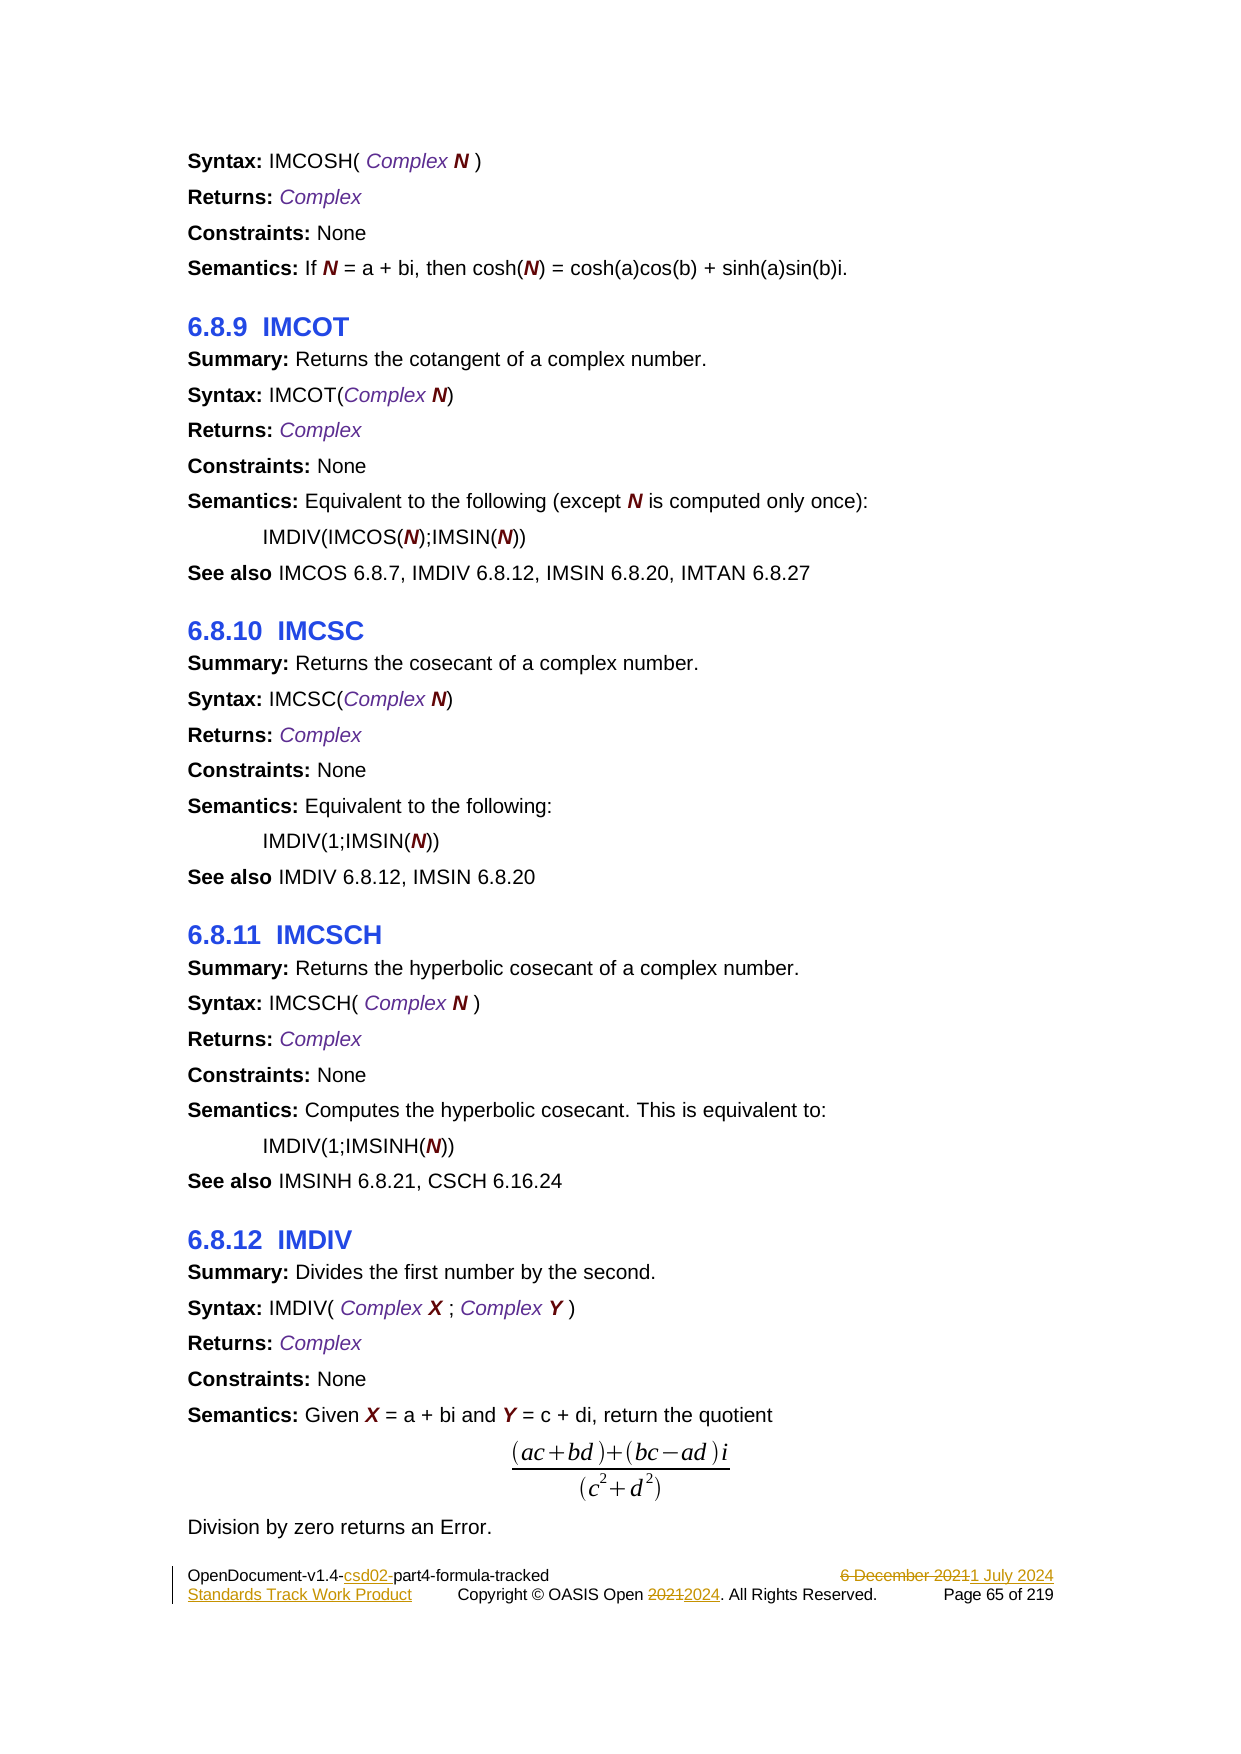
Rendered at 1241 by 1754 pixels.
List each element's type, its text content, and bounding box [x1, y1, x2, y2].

text Returns: Complex [187, 723, 1053, 747]
text Constraints: None [187, 454, 1053, 478]
text Summary: Returns the cosecant of a complex number. [187, 652, 1053, 675]
text Syntax: IMDIV( Complex X ; Complex Y ) [187, 1296, 1053, 1320]
text IMDIV(1;IMSINH(N)) [187, 1134, 1053, 1158]
text Semantics: If N = a + bi, then cosh(N) = cosh(a)cos(b) + sinh(a)sin(b)i. [187, 257, 1053, 280]
text Semantics: Given X = a + bi and Y = c + di, return the quotient [187, 1403, 1053, 1427]
text Returns: Complex [187, 1027, 1053, 1051]
text Summary: Divides the first number by the second. [187, 1261, 1053, 1284]
text Syntax: IMCOT(Complex N) [187, 383, 1053, 407]
subtitle IMCSCH [187, 920, 1053, 950]
text Constraints: None [187, 221, 1053, 245]
text Summary: Returns the cotangent of a complex number. [187, 347, 1053, 371]
subtitle IMDIV [187, 1224, 1053, 1254]
text Semantics: Computes the hyperbolic cosecant. This is equivalent to: [187, 1099, 1053, 1122]
text Returns: Complex [187, 1332, 1053, 1355]
text See also IMCOS 6.8.7, IMDIV 6.8.12, IMSIN 6.8.20, IMTAN 6.8.27 [187, 561, 1053, 585]
text Semantics: Equivalent to the following: [187, 794, 1053, 818]
text See also IMSINH 6.8.21, CSCH 6.16.24 [187, 1170, 1053, 1193]
text Constraints: None [187, 759, 1053, 782]
text IMDIV(1;IMSIN(N)) [187, 830, 1053, 853]
subtitle IMCOT [187, 311, 1053, 341]
text Syntax: IMCSCH( Complex N ) [187, 992, 1053, 1015]
text IMDIV(IMCOS(N);IMSIN(N)) [187, 526, 1053, 549]
text Returns: Complex [187, 186, 1053, 209]
text Returns: Complex [187, 419, 1053, 442]
text See also IMDIV 6.8.12, IMSIN 6.8.20 [187, 866, 1053, 889]
text Syntax: IMCSC(Complex N) [187, 687, 1053, 711]
text Syntax: IMCOSH( Complex N ) [187, 150, 1053, 173]
text Constraints: None [187, 1367, 1053, 1391]
text Division by zero returns an Error. [187, 1515, 1053, 1539]
text Semantics: Equivalent to the following (except N is computed only once): [187, 490, 1053, 513]
text Constraints: None [187, 1063, 1053, 1087]
text Summary: Returns the hyperbolic cosecant of a complex number. [187, 956, 1053, 980]
subtitle IMCSC [187, 616, 1053, 646]
